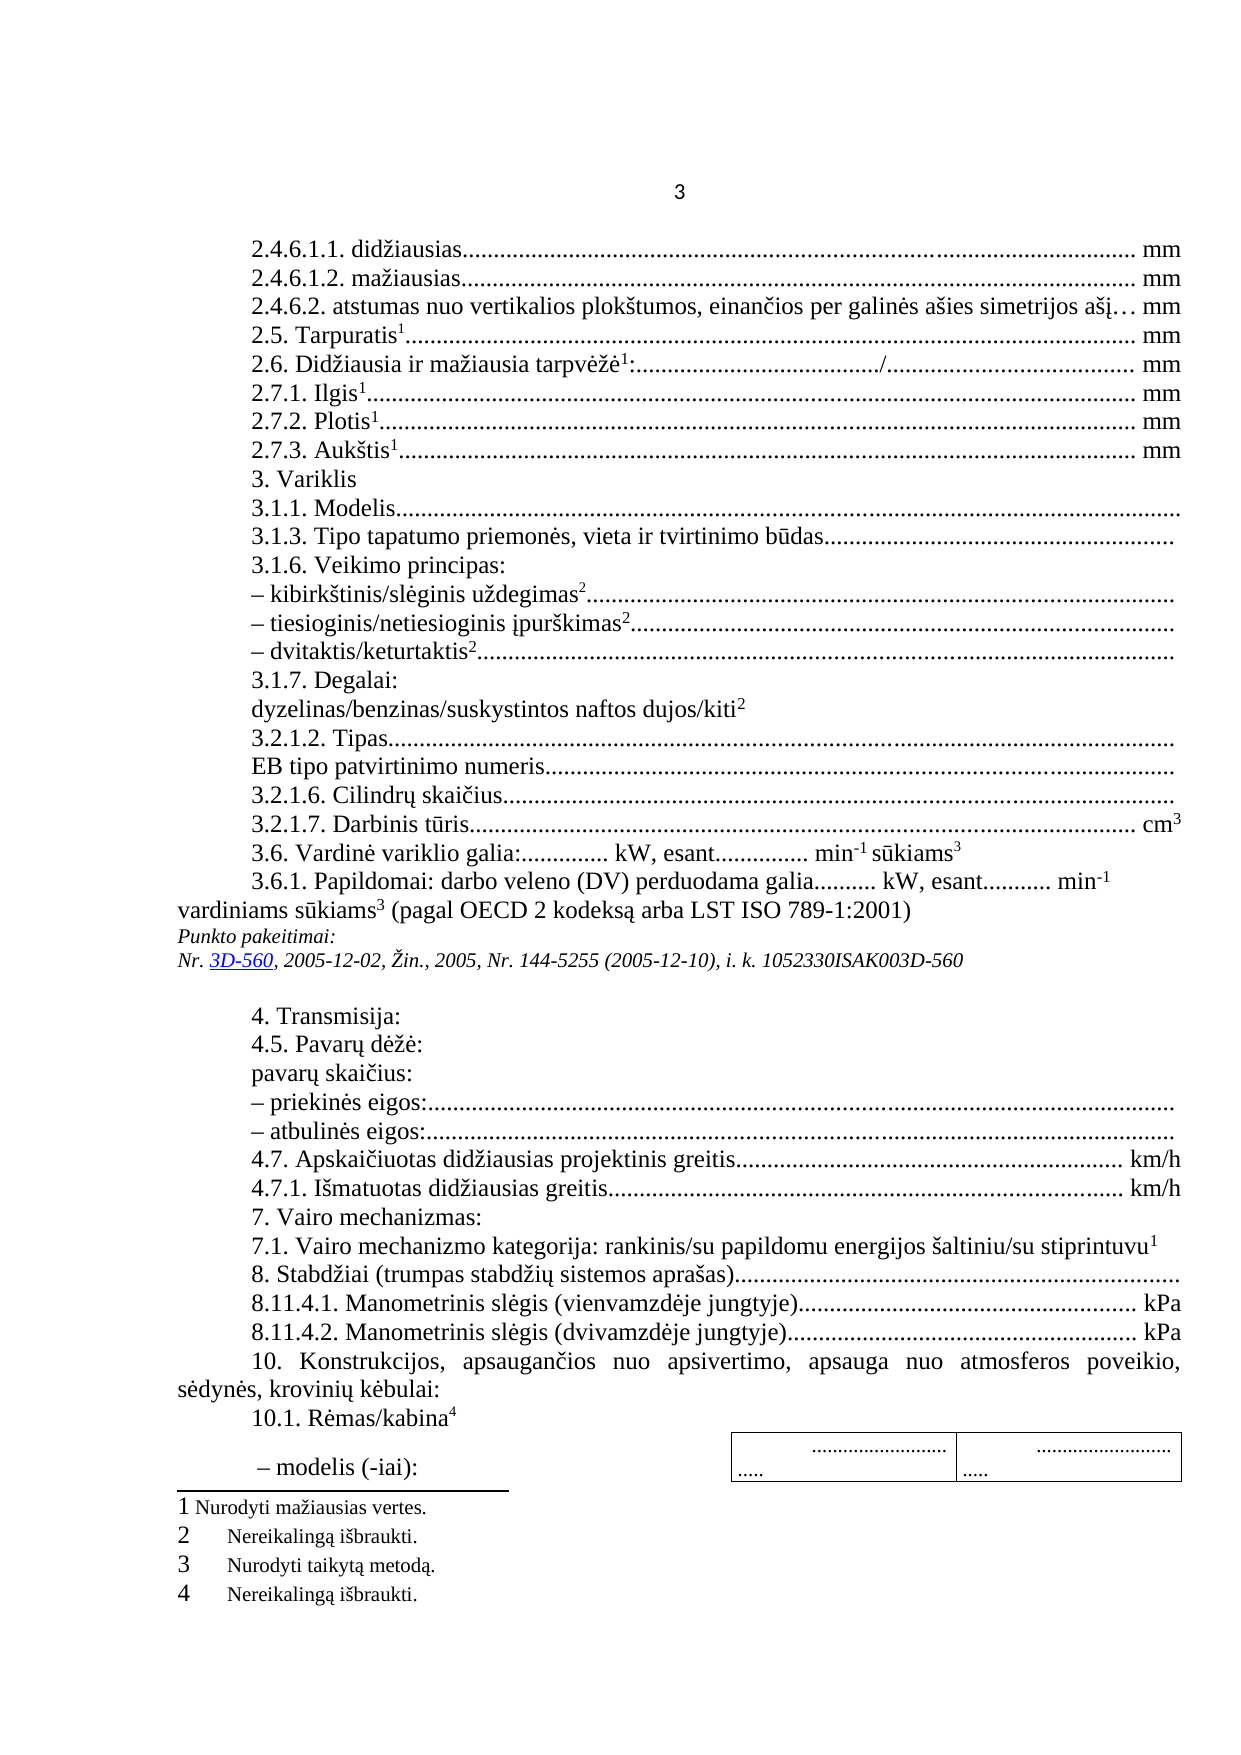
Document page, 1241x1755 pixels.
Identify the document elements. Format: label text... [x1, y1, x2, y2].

text 8. Stabdžiai (trumpas stabdžių sistemos aprašas) [177, 1259, 1181, 1288]
text 7. Vairo mechanizmas: [177, 1202, 1181, 1231]
text 2.4.6.2. atstumas nuo vertikalios plokštumos, einančios per galinės ašies simetrijos ašį mm [177, 291, 1181, 320]
text 4. Transmisija: [177, 1001, 1181, 1029]
text 3.2.1.7. Darbinis tūris ......................... cm3 [177, 809, 1181, 838]
text 3. Variklis [177, 464, 1181, 493]
text pavarų skaičius: [177, 1058, 1181, 1087]
text 2.4.6.1.2. mažiausias ................................ mm [177, 263, 1181, 291]
text 4.7. Apskaičiuotas didžiausias projektinis greitis km/h [177, 1144, 1181, 1173]
text 8.11.4.1. Manometrinis slėgis (vienvamzdėje jungtyje) kPa [177, 1288, 1181, 1317]
text – dvitaktis/keturtaktis2 ................................... [177, 636, 1181, 665]
text 8.11.4.2. Manometrinis slėgis (dvivamzdėje jungtyje) kPa [177, 1317, 1181, 1346]
text 2.7.3. Aukštis1 .......................................... mm [177, 435, 1181, 464]
text dyzelinas/benzinas/suskystintos naftos dujos/kiti2 [177, 694, 1181, 723]
text – priekinės eigos: .............................................. [177, 1087, 1181, 1116]
text 2.5. Tarpuratis ......................................... mm [177, 320, 1181, 349]
table_header – modelis (-iai): [177, 1432, 731, 1481]
text Nr. 3D-560, 2005-12-02, Žin., 2005, Nr. 144-5255 (2005-12-10), i. k. 1052330ISAK003D-560 [177, 948, 1181, 972]
table_header ............................... [957, 1433, 1181, 1481]
text Nurodyti mažiausias vertes. [177, 1491, 1181, 1520]
text Punkto pakeitimai: [177, 924, 1181, 948]
text 10. Konstrukcijos, apsaugančios nuo apsivertimo, apsauga nuo atmosferos poveikio, sėdynės, krovinių kėbulai: [177, 1346, 1181, 1403]
text 3.1.3. Tipo tapatumo priemonės, vieta ir tvirtinimo būdas [177, 521, 1181, 550]
text 3.1.6. Veikimo principas: [177, 550, 1181, 579]
text Nurodyti taikytą metodą. [177, 1549, 1181, 1578]
text EB tipo patvirtinimo numeris .................... [177, 751, 1181, 780]
text Nereikalingą išbraukti. [177, 1520, 1181, 1549]
text 7.1. Vairo mechanizmo kategorija: rankinis/su papildomu energijos šaltiniu/su stiprintuvu1 [177, 1231, 1181, 1259]
text 3.2.1.6. Cilindrų skaičius .......................... [177, 780, 1181, 809]
text 2.7.2. Plotis1 ............................................. mm [177, 406, 1181, 435]
text 3.1.7. Degalai: [177, 665, 1181, 694]
table_header ............................... [732, 1433, 956, 1481]
text 2.7.1. Ilgis1 ............................................... mm [177, 378, 1181, 406]
text 3.6.1. Papildomai: darbo veleno (DV) perduodama galia.......... kW, esant........... min-1 vardiniams sūkiams3 (pagal OECD 2 kodeksą arba LST ISO 789-1:2001) [177, 866, 1181, 924]
text 4.7.1. Išmatuotas didžiausias greitis ...... km/h [177, 1173, 1181, 1202]
text 2.4.6.1.1. didžiausias ................................ mm [177, 234, 1181, 263]
text – atbulinės eigos: ............................................... [177, 1116, 1181, 1144]
text – kibirkštinis/slėginis uždegimas .................. [177, 579, 1181, 608]
text – tiesioginis/netiesioginis įpurškimas2 ........... [177, 608, 1181, 636]
text 3.2.1.2. Tipas ............................................. [177, 723, 1181, 751]
text Nereikalingą išbraukti. [177, 1578, 1181, 1606]
text 3.6. Vardinė variklio galia:.............. kW, esant............... min-1 sūkiams [177, 838, 1181, 866]
text 3.1.1. Modelis .................................................. [177, 493, 1181, 521]
text 10.1. Rėmas/kabina [177, 1403, 1181, 1432]
text 4.5. Pavarų dėžė: [177, 1029, 1181, 1058]
text 2.6. Didžiausia ir mažiausia tarpvėžė1:......................................./ mm [177, 349, 1181, 378]
